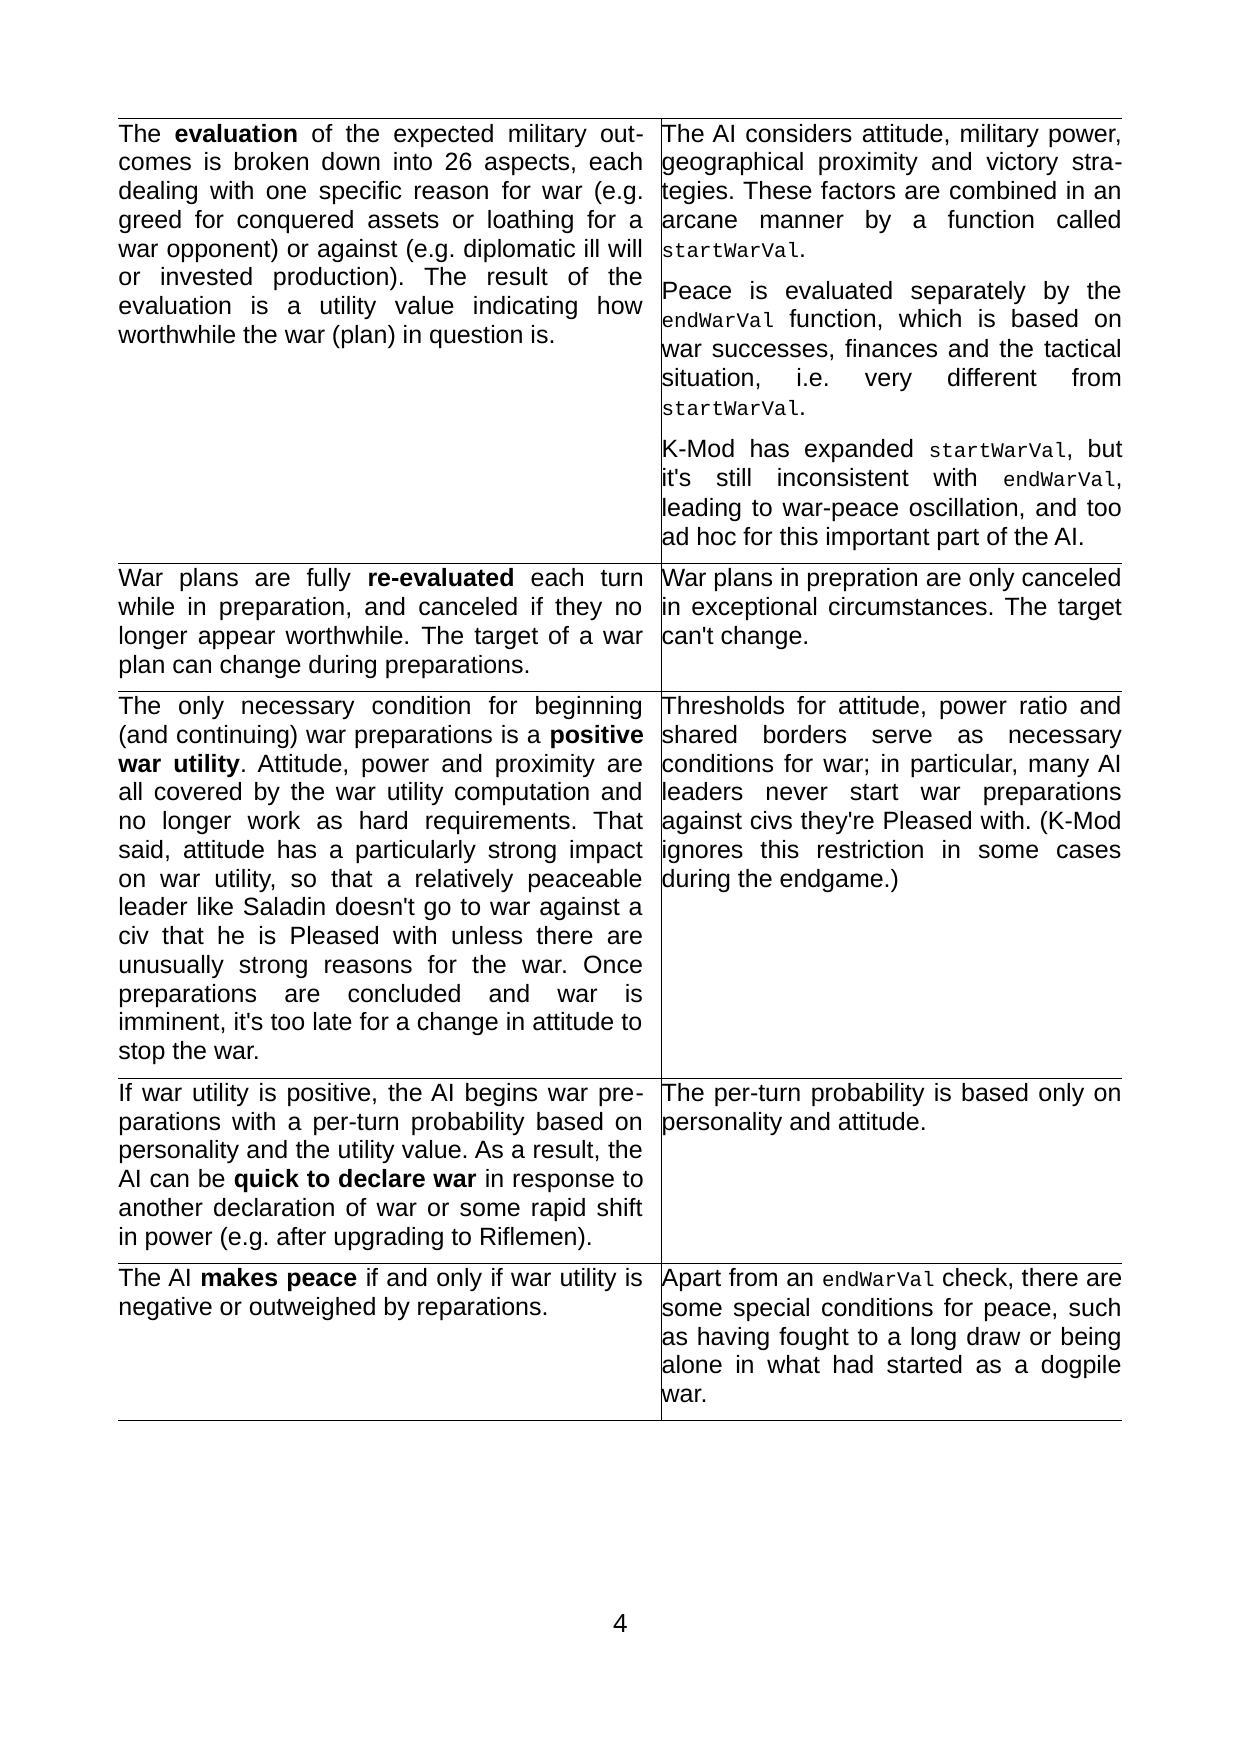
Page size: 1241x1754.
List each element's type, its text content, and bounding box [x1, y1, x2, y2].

table_cell War plans in prepration are only canceled in exceptional circumstances. The target can't change. [662, 564, 1122, 691]
table_cell The only necessary condition for beginning (and continuing) war preparations is a positive war utility. Attitude, power and proximity are all covered by the war utility computation and no longer work as hard requirements. That said, attitude has a particularly strong impact on war utility, so that a relatively peaceable leader like Saladin doesn't go to war against a civ that he is Pleased with unless there are unusually strong reasons for the war. Once preparations are concluded and war is imminent, it's too late for a change in attitude to stop the war. [118, 692, 661, 1077]
table_cell War plans are fully re-evaluated each turn while in preparation, and canceled if they no longer appear worthwhile. The target of a war plan can change during preparations. [118, 564, 661, 691]
table_cell If war utility is positive, the AI begins war pre­parations with a per-turn probability based on personality and the utility value. As a result, the AI can be quick to declare war in response to another declaration of war or some rapid shift in power (e.g. after upgrading to Riflemen). [118, 1079, 661, 1263]
table_cell Apart from an endWarVal check, there are some special conditions for peace, such as having fought to a long draw or being alone in what had started as a dogpile war. [662, 1264, 1122, 1420]
table_cell The per-turn probability is based only on personality and attitude. [662, 1079, 1122, 1263]
table_cell The AI makes peace if and only if war utility is negative or outweighed by reparations. [118, 1264, 661, 1420]
table_cell Thresholds for attitude, power ratio and shared borders serve as necessary conditions for war; in particular, many AI leaders never start war preparations against civs they're Pleased with. (K-Mod ignores this restriction in some cases during the endgame.) [662, 692, 1122, 1077]
table_cell The evaluation of the expected military out­comes is broken down into 26 aspects, each dealing with one specific reason for war (e.g. greed for conquered assets or loathing for a war opponent) or against (e.g. diplomatic ill will or invested production). The result of the evaluation is a utility value indicating how worthwhile the war (plan) in question is. [118, 119, 661, 563]
table_cell The AI considers attitude, military power, geographical proximity and victory stra­tegies. These factors are combined in an arcane manner by a function called startWarVal. Peace is evaluated separately by the endWarVal function, which is based on war successes, finances and the tactical situation, i.e. very different from startWarVal. K-Mod has expanded startWarVal, but it's still inconsistent with endWarVal, leading to war-peace oscillation, and too ad hoc for this important part of the AI. [662, 119, 1122, 563]
